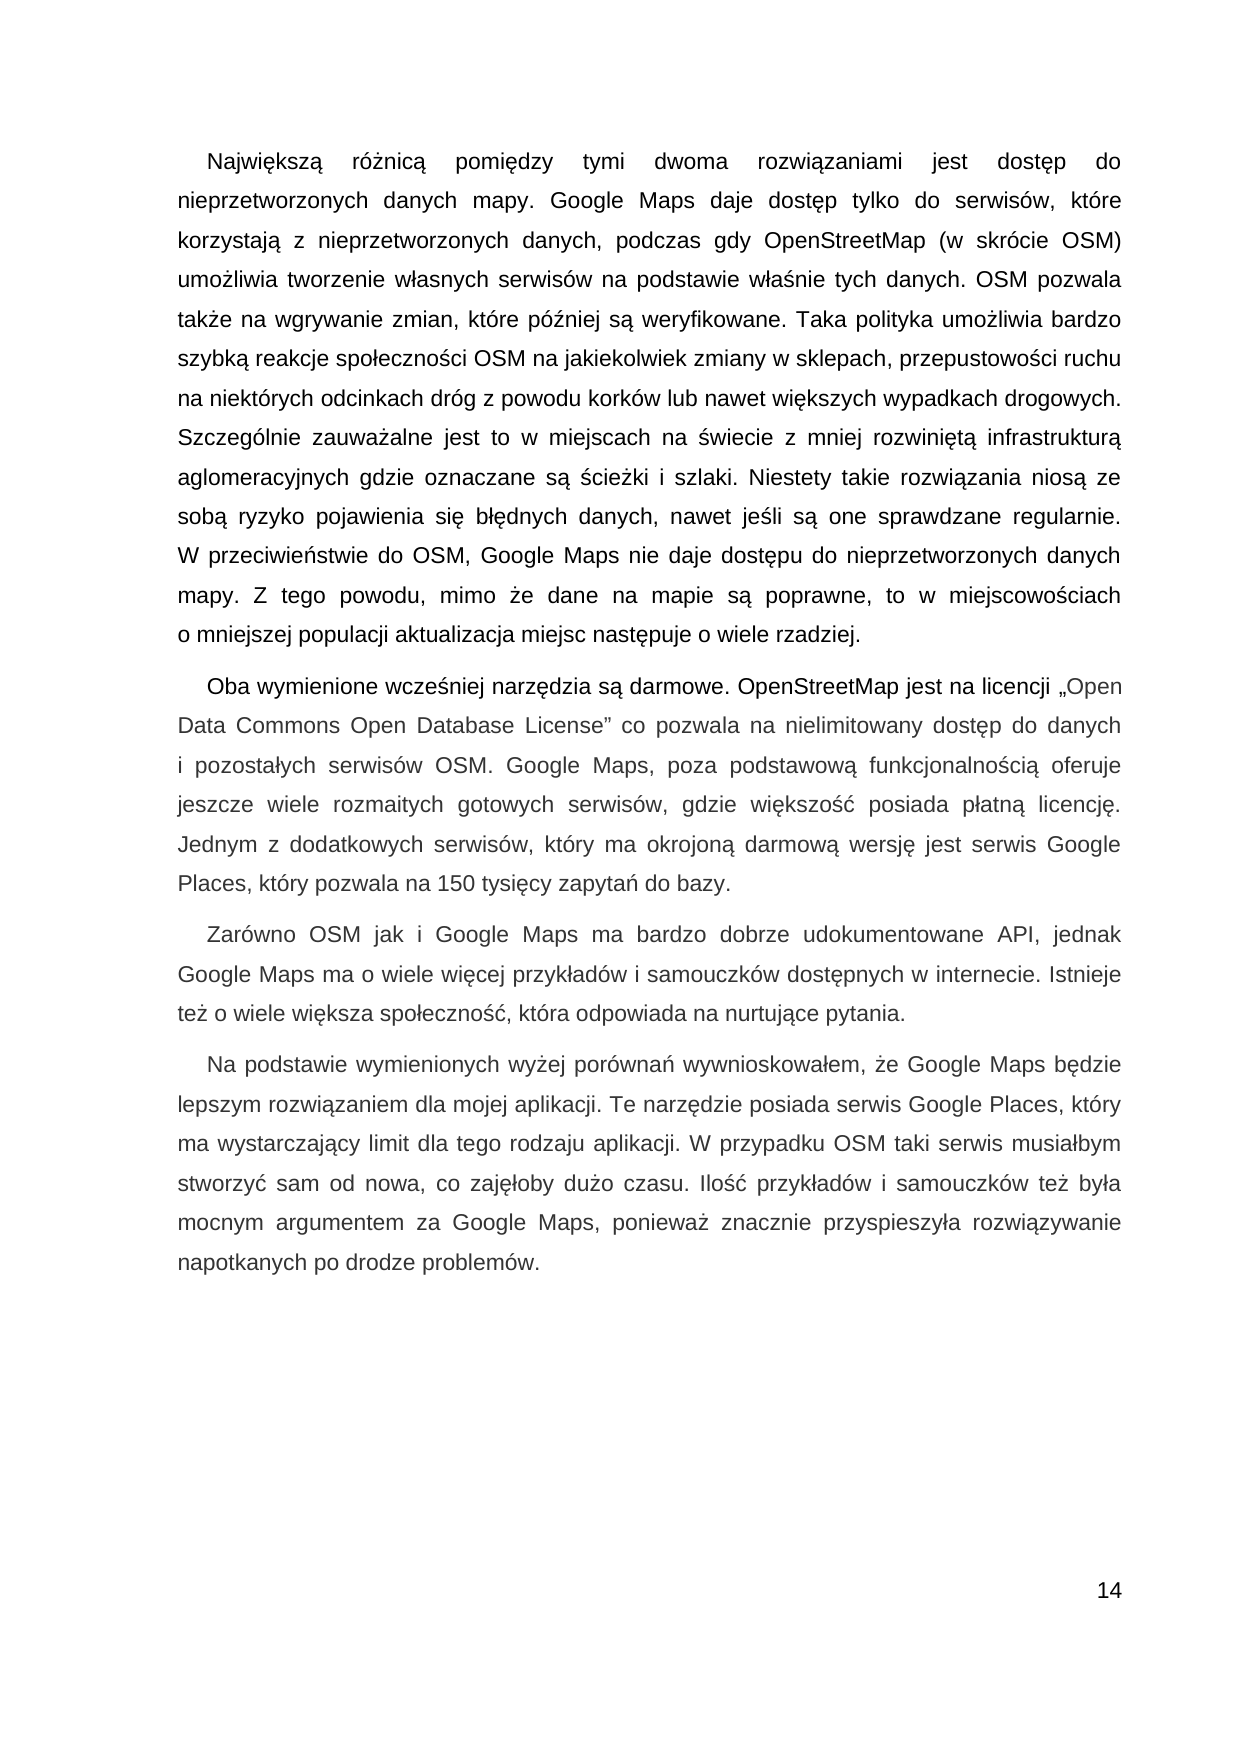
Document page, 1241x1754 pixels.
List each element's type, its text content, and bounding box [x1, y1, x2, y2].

text Oba wymienione wcześniej narzędzia są darmowe. OpenStreetMap jest na licencji „Open Data Commons Open Database License” co pozwala na nielimitowany dostęp do danych i pozostałych serwisów OSM. Google Maps, poza podstawową funkcjonalnością oferuje jeszcze wiele rozmaitych gotowych serwisów, gdzie większość posiada płatną licencję. Jednym z dodatkowych serwisów, który ma okrojoną darmową wersję jest serwis Google Places, który pozwala na 150 tysięcy zapytań do bazy. [177, 673, 1122, 896]
text Zarówno OSM jak i Google Maps ma bardzo dobrze udokumentowane API, jednak Google Maps ma o wiele więcej przykładów i samouczków dostępnych w internecie. Istnieje też o wiele większa społeczność, która odpowiada na nurtujące pytania. [177, 921, 1122, 1027]
text Na podstawie wymienionych wyżej porównań wywnioskowałem, że Google Maps będzie lepszym rozwiązaniem dla mojej aplikacji. Te narzędzie posiada serwis Google Places, który ma wystarczający limit dla tego rodzaju aplikacji. W przypadku OSM taki serwis musiałbym stworzyć sam od nowa, co zajęłoby dużo czasu. Ilość przykładów i samouczków też była mocnym argumentem za Google Maps, ponieważ znacznie przyspieszyła rozwiązywanie napotkanych po drodze problemów. [177, 1051, 1122, 1275]
text Największą różnicą pomiędzy tymi dwoma rozwiązaniami jest dostęp do nieprzetworzonych danych mapy. Google Maps daje dostęp tylko do serwisów, które korzystają z nieprzetworzonych danych, podczas gdy OpenStreetMap (w skrócie OSM) umożliwia tworzenie własnych serwisów na podstawie właśnie tych danych. OSM pozwala także na wgrywanie zmian, które później są weryfikowane. Taka polityka umożliwia bardzo szybką reakcje społeczności OSM na jakiekolwiek zmiany w sklepach, przepustowości ruchu na niektórych odcinkach dróg z powodu korków lub nawet większych wypadkach drogowych. Szczególnie zauważalne jest to w miejscach na świecie z mniej rozwiniętą infrastrukturą aglomeracyjnych gdzie oznaczane są ścieżki i szlaki. Niestety takie rozwiązania niosą ze sobą ryzyko pojawienia się błędnych danych, nawet jeśli są one sprawdzane regularnie. W przeciwieństwie do OSM, Google Maps nie daje dostępu do nieprzetworzonych danych mapy. Z tego powodu, mimo że dane na mapie są poprawne, to w miejscowościach o mniejszej populacji aktualizacja miejsc następuje o wiele rzadziej. [177, 148, 1122, 648]
